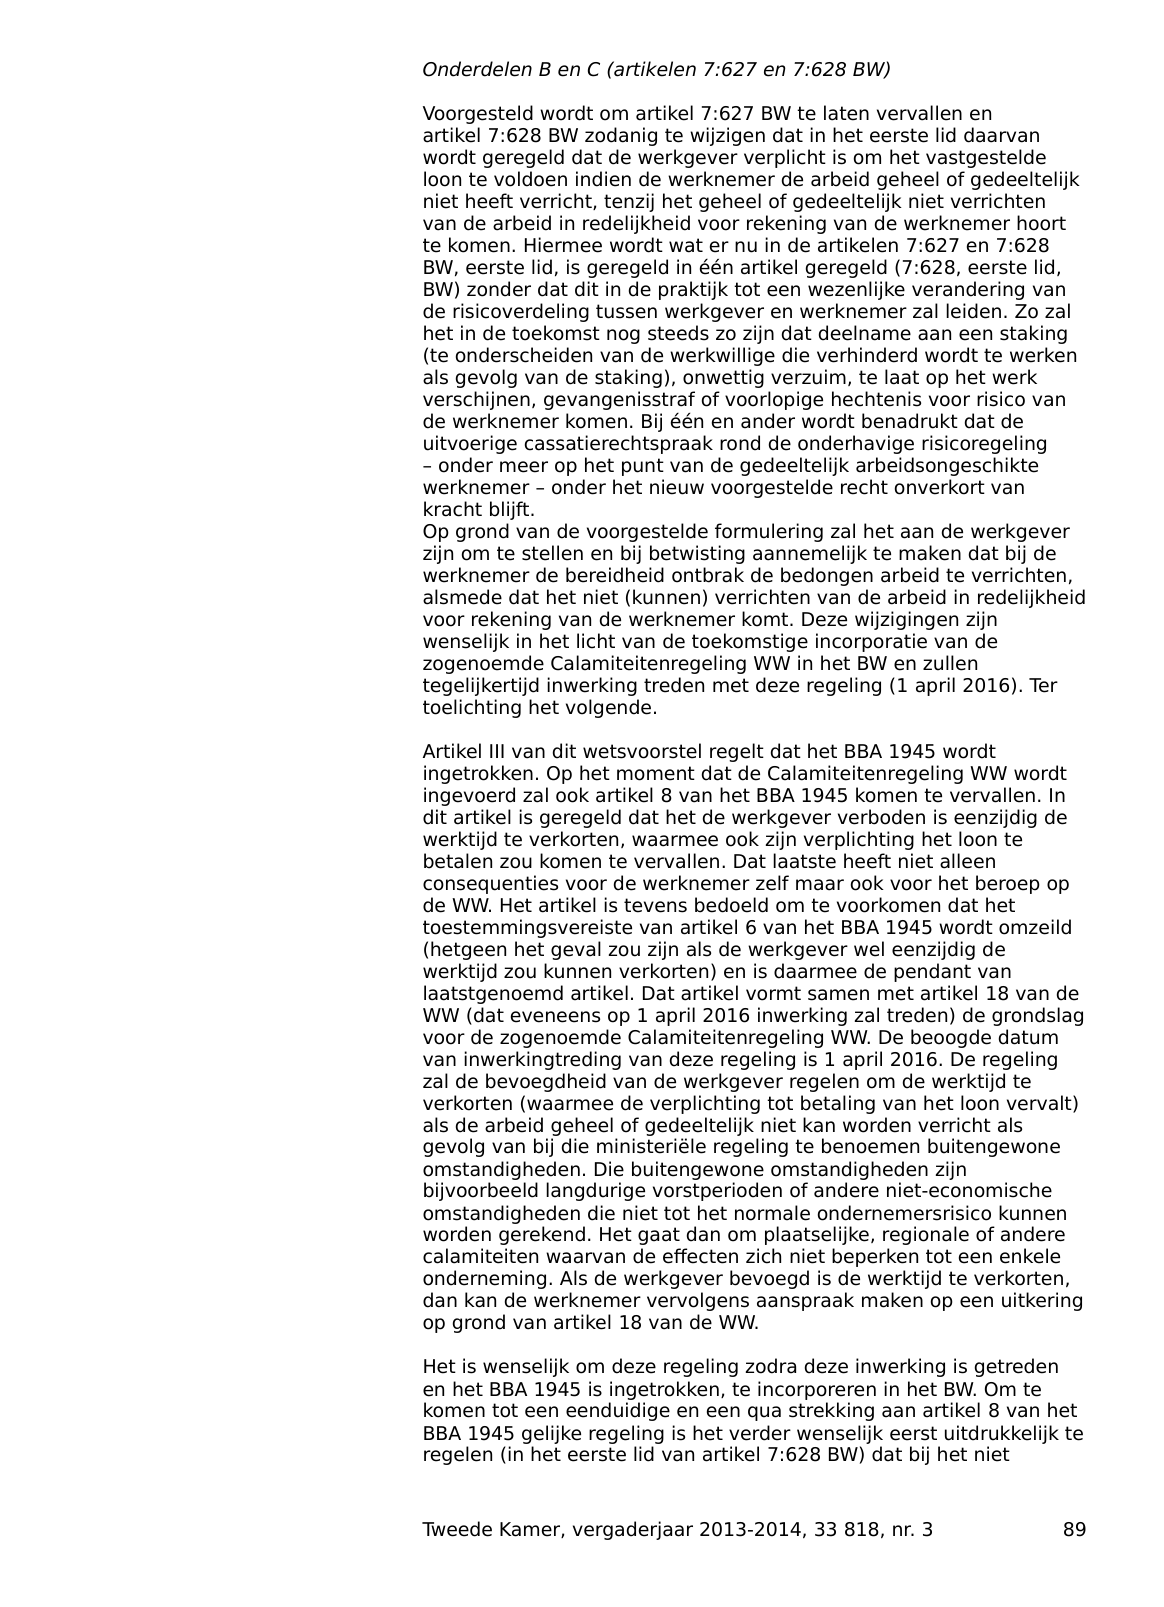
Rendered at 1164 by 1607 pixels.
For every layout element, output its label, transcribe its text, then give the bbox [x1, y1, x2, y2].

text Artikel III van dit wetsvoorstel regelt dat het BBA 1945 wordt ingetrokken. Op het moment dat de Calamiteitenregeling WW wordt ingevoerd zal ook artikel 8 van het BBA 1945 komen te vervallen. In dit artikel is geregeld dat het de werkgever verboden is eenzijdig de werktijd te verkorten, waarmee ook zijn verplichting het loon te betalen zou komen te vervallen. Dat laatste heeft niet alleen consequenties voor de werknemer zelf maar ook voor het beroep op de WW. Het artikel is tevens bedoeld om te voorkomen dat het toestemmingsvereiste van artikel 6 van het BBA 1945 wordt omzeild (hetgeen het geval zou zijn als de werkgever wel eenzijdig de werktijd zou kunnen verkorten) en is daarmee de pendant van laatstgenoemd artikel. Dat artikel vormt samen met artikel 18 van de WW (dat eveneens op 1 april 2016 inwerking zal treden) de grondslag voor de zogenoemde Calamiteitenregeling WW. De beoogde datum van inwerkingtreding van deze regeling is 1 april 2016. De regeling zal de bevoegdheid van de werkgever regelen om de werktijd te verkorten (waarmee de verplichting tot betaling van het loon vervalt) als de arbeid geheel of gedeeltelijk niet kan worden verricht als gevolg van bij die ministeriële regeling te benoemen buitengewone omstandigheden. Die buitengewone omstandigheden zijn bijvoorbeeld langdurige vorstperioden of andere niet-economische omstandigheden die niet tot het normale ondernemersrisico kunnen worden gerekend. Het gaat dan om plaatselijke, regionale of andere calamiteiten waarvan de effecten zich niet beperken tot een enkele onderneming. Als de werkgever bevoegd is de werktijd te verkorten, dan kan de werknemer vervolgens aanspraak maken op een uitkering op grond van artikel 18 van de WW. [422, 741, 1087, 1334]
text Op grond van de voorgestelde formulering zal het aan de werkgever zijn om te stellen en bij betwisting aannemelijk te maken dat bij de werknemer de bereidheid ontbrak de bedongen arbeid te verrichten, alsmede dat het niet (kunnen) verrichten van de arbeid in redelijkheid voor rekening van de werknemer komt. Deze wijzigingen zijn wenselijk in het licht van de toekomstige incorporatie van de zogenoemde Calamiteitenregeling WW in het BW en zullen tegelijkertijd inwerking treden met deze regeling (1 april 2016). Ter toelichting het volgende. [422, 521, 1087, 719]
subtitle Onderdelen B en C (artikelen 7:627 en 7:628 BW) [422, 59, 1087, 81]
text Het is wenselijk om deze regeling zodra deze inwerking is getreden en het BBA 1945 is ingetrokken, te incorporeren in het BW. Om te komen tot een eenduidige en een qua strekking aan artikel 8 van het BBA 1945 gelijke regeling is het verder wenselijk eerst uitdrukkelijk te regelen (in het eerste lid van artikel 7:628 BW) dat bij het niet [422, 1356, 1087, 1466]
text Voorgesteld wordt om artikel 7:627 BW te laten vervallen en artikel 7:628 BW zodanig te wijzigen dat in het eerste lid daarvan wordt geregeld dat de werkgever verplicht is om het vastgestelde loon te voldoen indien de werknemer de arbeid geheel of gedeeltelijk niet heeft verricht, tenzij het geheel of gedeeltelijk niet verrichten van de arbeid in redelijkheid voor rekening van de werknemer hoort te komen. Hiermee wordt wat er nu in de artikelen 7:627 en 7:628 BW, eerste lid, is geregeld in één artikel geregeld (7:628, eerste lid, BW) zonder dat dit in de praktijk tot een wezenlijke verandering van de risicoverdeling tussen werkgever en werknemer zal leiden. Zo zal het in de toekomst nog steeds zo zijn dat deelname aan een staking (te onderscheiden van de werkwillige die verhinderd wordt te werken als gevolg van de staking), onwettig verzuim, te laat op het werk verschijnen, gevangenisstraf of voorlopige hechtenis voor risico van de werknemer komen. Bij één en ander wordt benadrukt dat de uitvoerige cassatierechtspraak rond de onderhavige risicoregeling – onder meer op het punt van de gedeeltelijk arbeidsongeschikte werknemer – onder het nieuw voorgestelde recht onverkort van kracht blijft. [422, 103, 1087, 521]
